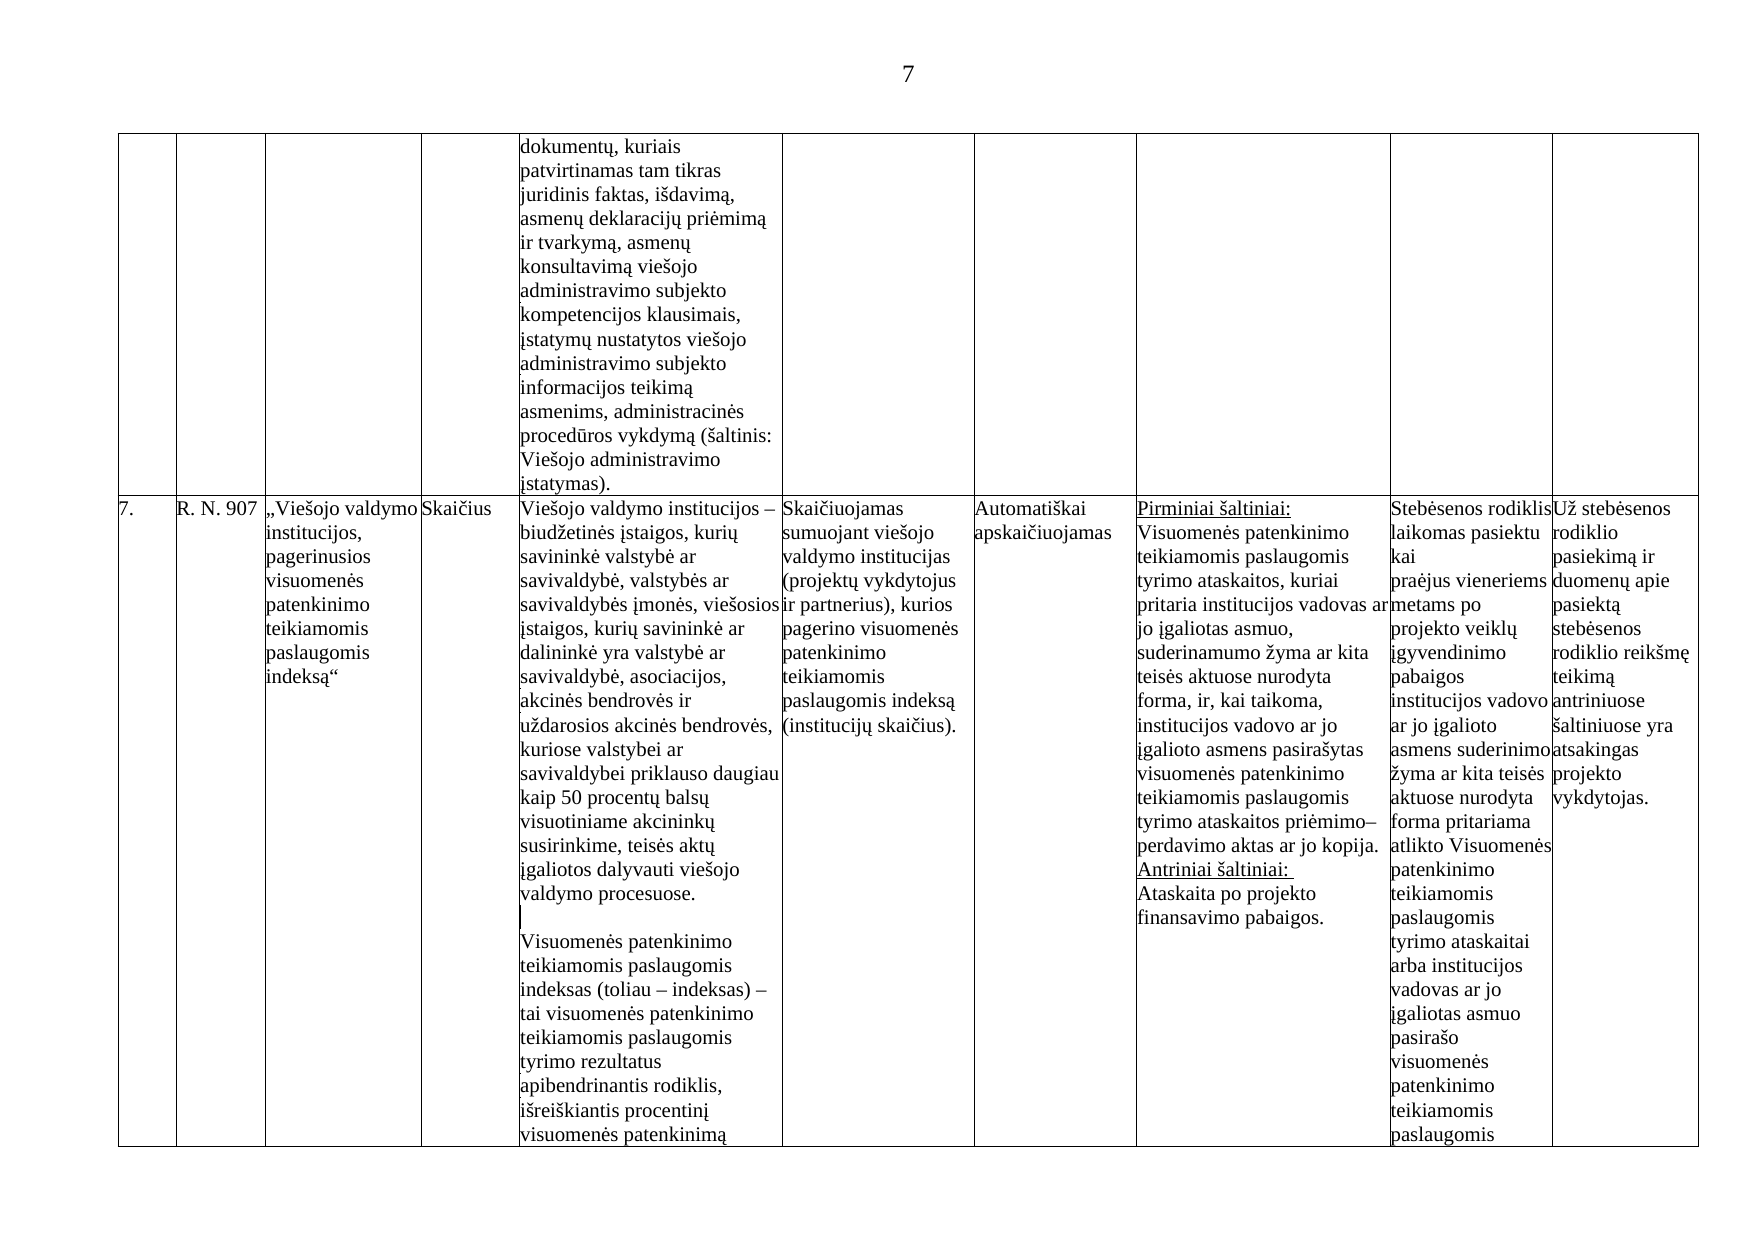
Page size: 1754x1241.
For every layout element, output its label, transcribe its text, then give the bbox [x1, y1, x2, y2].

table_cell [1391, 134, 1552, 495]
table_cell Skaičius [422, 496, 519, 1146]
table_cell [177, 134, 265, 495]
table_cell dokumentų, kuriais patvirtinamas tam tikras juridinis faktas, išdavimą, asmenų deklaracijų priėmimą ir tvarkymą, asmenų konsultavimą viešojo administravimo subjekto kompetencijos klausimais, įstatymų nustatytos viešojo administravimo subjekto informacijos teikimą asmenims, administracinės procedūros vykdymą (šaltinis: Viešojo administravimo įstatymas). [521, 134, 782, 495]
table_cell „Viešojo valdymo institucijos, pagerinusios visuomenės patenkinimo teikiamomis paslaugomis indeksą“ [266, 496, 421, 1146]
table_cell Automatiškai apskaičiuojamas [975, 496, 1136, 1146]
table_cell Skaičiuojamas sumuojant viešojo valdymo institucijas (projektų vykdytojus ir partnerius), kurios pagerino visuomenės patenkinimo teikiamomis paslaugomis indeksą (institucijų skaičius). [783, 496, 974, 1146]
table_cell Stebėsenos rodiklis laikomas pasiektu kai praėjus vieneriems metams po projekto veiklų įgyvendinimo pabaigos institucijos vadovo ar jo įgalioto asmens suderinimo žyma ar kita teisės aktuose nurodyta forma pritariama atlikto Visuomenės patenkinimo teikiamomis paslaugomis tyrimo ataskaitai arba institucijos vadovas ar jo įgaliotas asmuo pasirašo visuomenės patenkinimo teikiamomis paslaugomis [1391, 496, 1552, 1146]
table_cell 7. [119, 496, 176, 1146]
table_cell [266, 134, 421, 495]
table_cell Viešojo valdymo institucijos – biudžetinės įstaigos, kurių savininkė valstybė ar savivaldybė, valstybės ar savivaldybės įmonės, viešosios įstaigos, kurių savininkė ar dalininkė yra valstybė ar savivaldybė, asociacijos, akcinės bendrovės ir uždarosios akcinės bendrovės, kuriose valstybei ar savivaldybei priklauso daugiau kaip 50 procentų balsų visuotiniame akcininkų susirinkime, teisės aktų įgaliotos dalyvauti viešojo valdymo procesuose. Visuomenės patenkinimo teikiamomis paslaugomis indeksas (toliau – indeksas) – tai visuomenės patenkinimo teikiamomis paslaugomis tyrimo rezultatus apibendrinantis rodiklis, išreiškiantis procentinį visuomenės patenkinimą [521, 496, 782, 1146]
table_cell [975, 134, 1136, 495]
table_cell Pirminiai šaltiniai: Visuomenės patenkinimo teikiamomis paslaugomis tyrimo ataskaitos, kuriai pritaria institucijos vadovas ar jo įgaliotas asmuo, suderinamumo žyma ar kita teisės aktuose nurodyta forma, ir, kai taikoma, institucijos vadovo ar jo įgalioto asmens pasirašytas visuomenės patenkinimo teikiamomis paslaugomis tyrimo ataskaitos priėmimo– perdavimo aktas ar jo kopija. Antriniai šaltiniai: Ataskaita po projekto finansavimo pabaigos. [1137, 496, 1390, 1146]
table_cell R. N. 907 [177, 496, 265, 1146]
table_cell [783, 134, 974, 495]
table_cell [1553, 134, 1698, 495]
table_cell [119, 134, 176, 495]
table_cell Už stebėsenos rodiklio pasiekimą ir duomenų apie pasiektą stebėsenos rodiklio reikšmę teikimą antriniuose šaltiniuose yra atsakingas projekto vykdytojas. [1553, 496, 1698, 1146]
table_cell [422, 134, 519, 495]
table_cell [1137, 134, 1390, 495]
